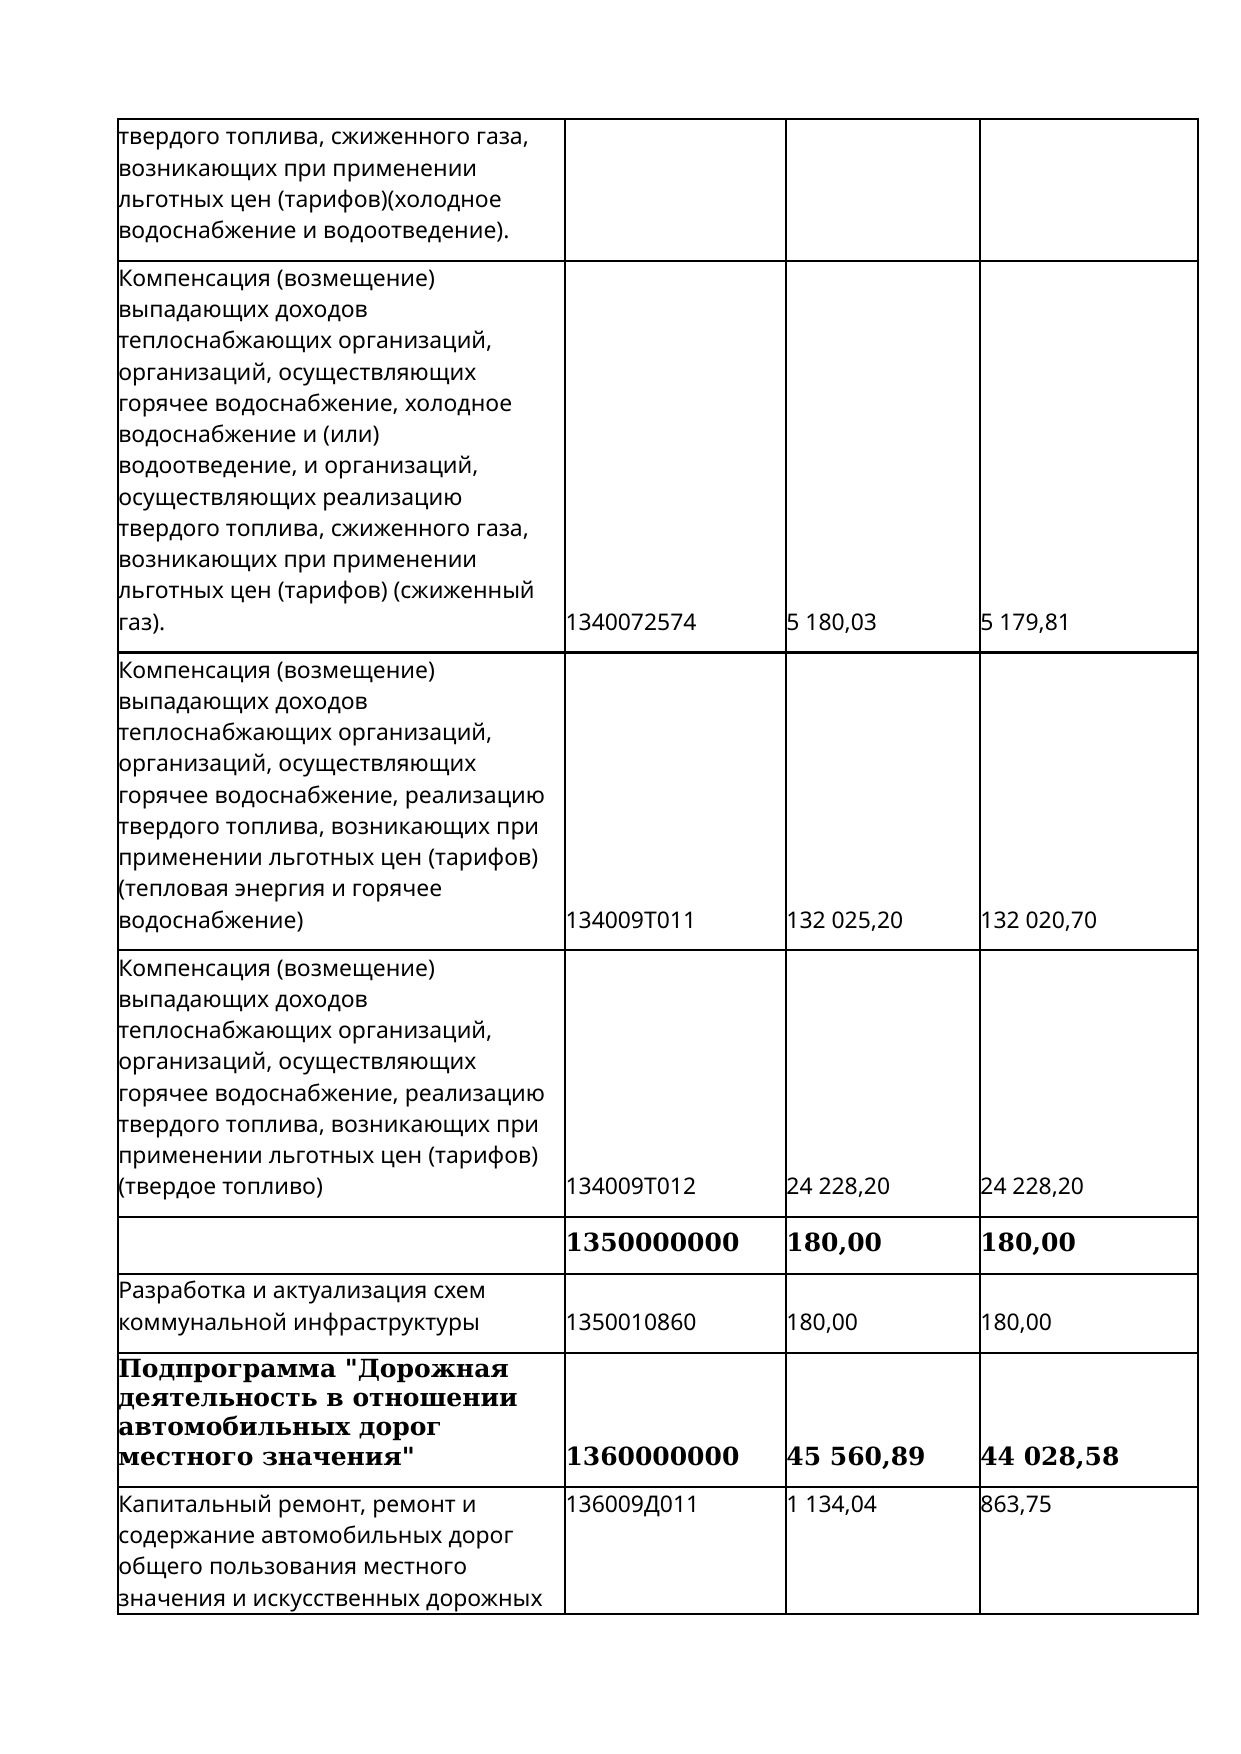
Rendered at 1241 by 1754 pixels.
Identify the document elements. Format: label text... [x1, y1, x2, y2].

table_cell Разработка и актуализация схем коммунальной инфраструктуры [119, 1275, 564, 1352]
table_cell [787, 120, 979, 260]
table_cell 132 025,20 [787, 654, 979, 949]
table_cell 136009Д011 [566, 1488, 785, 1613]
table_cell Компенсация (возмещение) выпадающих доходов теплоснабжающих организаций, организаций, осуществляющих горячее водоснабжение, холодное водоснабжение и (или) водоотведение, и организаций, осуществляющих реализацию твердого топлива, сжиженного газа, возникающих при применении льготных цен (тарифов) (сжиженный газ). [119, 262, 564, 651]
table_cell [981, 120, 1197, 260]
table_cell Компенсация (возмещение) выпадающих доходов теплоснабжающих организаций, организаций, осуществляющих горячее водоснабжение, реализацию твердого топлива, возникающих при применении льготных цен (тарифов)(тепловая энергия и горячее водоснабжение) [119, 654, 564, 949]
table_cell 5 179,81 [981, 262, 1197, 651]
table_cell 1350010860 [566, 1275, 785, 1352]
table_cell 5 180,03 [787, 262, 979, 651]
table_cell 24 228,20 [981, 951, 1197, 1216]
table_cell 1360000000 [566, 1354, 785, 1486]
table_cell 134009Т011 [566, 654, 785, 949]
table_cell 134009Т012 [566, 951, 785, 1216]
table_cell Капитальный ремонт, ремонт и содержание автомобильных дорог общего пользования местного значения и искусственных дорожных [119, 1488, 564, 1613]
table_cell Компенсация (возмещение) выпадающих доходов теплоснабжающих организаций, организаций, осуществляющих горячее водоснабжение, реализацию твердого топлива, возникающих при применении льготных цен (тарифов)(твердое топливо) [119, 951, 564, 1216]
table_cell 1350000000 [566, 1218, 785, 1272]
table_cell [119, 1218, 564, 1272]
table_cell 1340072574 [566, 262, 785, 651]
table_cell [566, 120, 785, 260]
table_cell 24 228,20 [787, 951, 979, 1216]
table_cell 180,00 [787, 1218, 979, 1272]
table_cell 44 028,58 [981, 1354, 1197, 1486]
table_cell 180,00 [981, 1275, 1197, 1352]
table_cell 180,00 [787, 1275, 979, 1352]
table_cell 1 134,04 [787, 1488, 979, 1613]
table_cell 863,75 [981, 1488, 1197, 1613]
table_cell твердого топлива, сжиженного газа, возникающих при применении льготных цен (тарифов)(холодное водоснабжение и водоотведение). [119, 120, 564, 260]
table_cell 132 020,70 [981, 654, 1197, 949]
table_cell Подпрограмма "Дорожная деятельность в отношении автомобильных дорог местного значения" [119, 1354, 564, 1486]
table_cell 45 560,89 [787, 1354, 979, 1486]
table_cell 180,00 [981, 1218, 1197, 1272]
